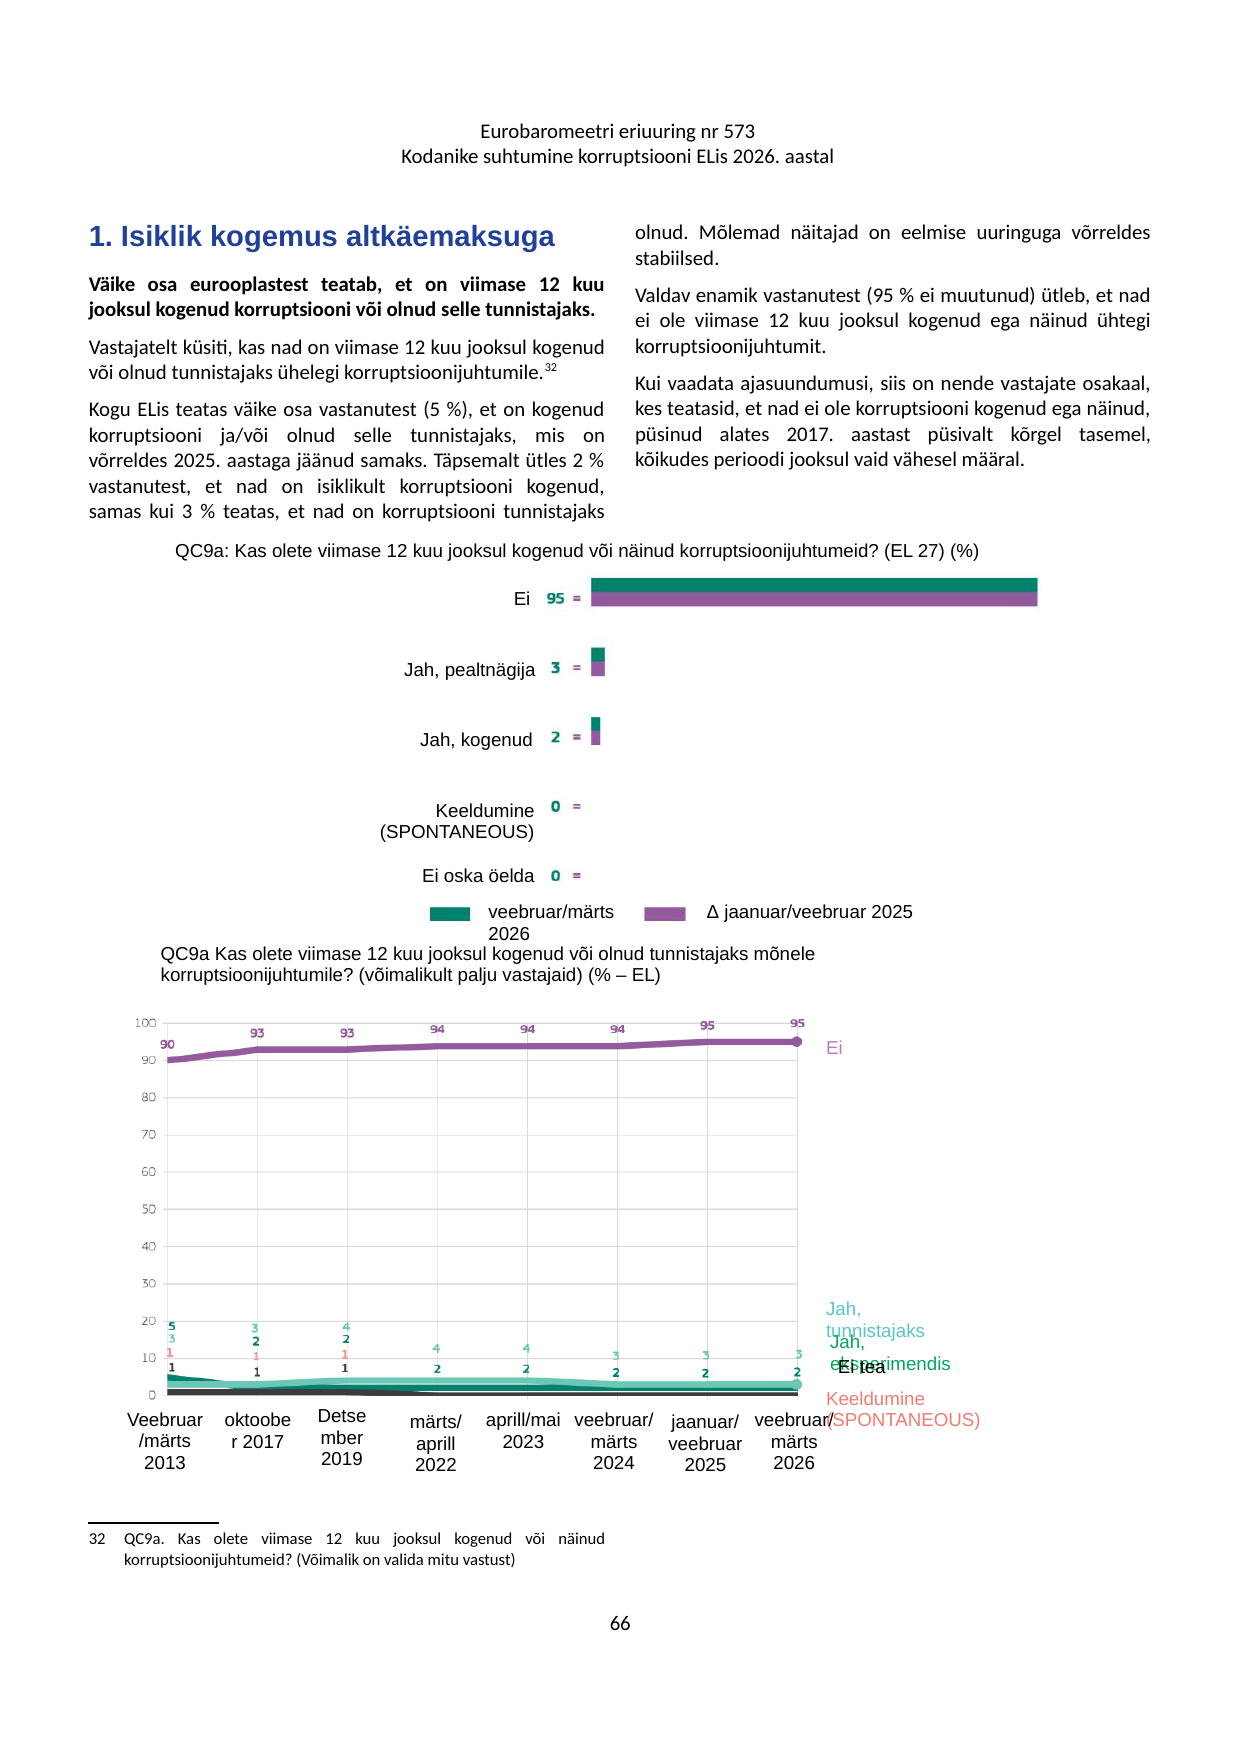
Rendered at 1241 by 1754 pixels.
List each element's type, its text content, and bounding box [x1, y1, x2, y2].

subtitle 1. Isiklik kogemus altkäemaksuga [88, 219, 605, 253]
text Väike osa eurooplastest teatab, et on viimase 12 kuu jooksul kogenud korruptsiooni või olnud selle tunnistajaks. [88, 271, 605, 322]
text olnud. Mõlemad näitajad on eelmise uuringuga võrreldes stabiilsed. [635, 219, 1152, 270]
text QC9a. Kas olete viimase 12 kuu jooksul kogenud või näinud korruptsioonijuhtumeid? (Võimalik on valida mitu vastust) [88, 1529, 605, 1569]
picture [544, 566, 1041, 884]
text Kogu ELis teatas väike osa vastanutest (5 %), et on kogenud korruptsiooni ja/või olnud selle tunnistajaks, mis on võrreldes 2025. aastaga jäänud samaks. Täpsemalt ütles 2 % vastanutest, et nad on isiklikult korruptsiooni kogenud, samas kui 3 % teatas, et nad on korruptsiooni tunnistajaks [88, 397, 605, 524]
text Vastajatelt küsiti, kas nad on viimase 12 kuu jooksul kogenud või olnud tunnistajaks ühelegi korruptsioonijuhtumile. [88, 334, 605, 385]
picture [119, 1014, 805, 1402]
picture [422, 898, 692, 929]
text Kui vaadata ajasuundumusi, siis on nende vastajate osakaal, kes teatasid, et nad ei ole korruptsiooni kogenud ega näinud, püsinud alates 2017. aastast püsivalt kõrgel tasemel, kõikudes perioodi jooksul vaid vähesel määral. [635, 370, 1152, 472]
text Valdav enamik vastanutest (95 % ei muutunud) ütleb, et nad ei ole viimase 12 kuu jooksul kogenud ega näinud ühtegi korruptsioonijuhtumit. [635, 282, 1152, 358]
